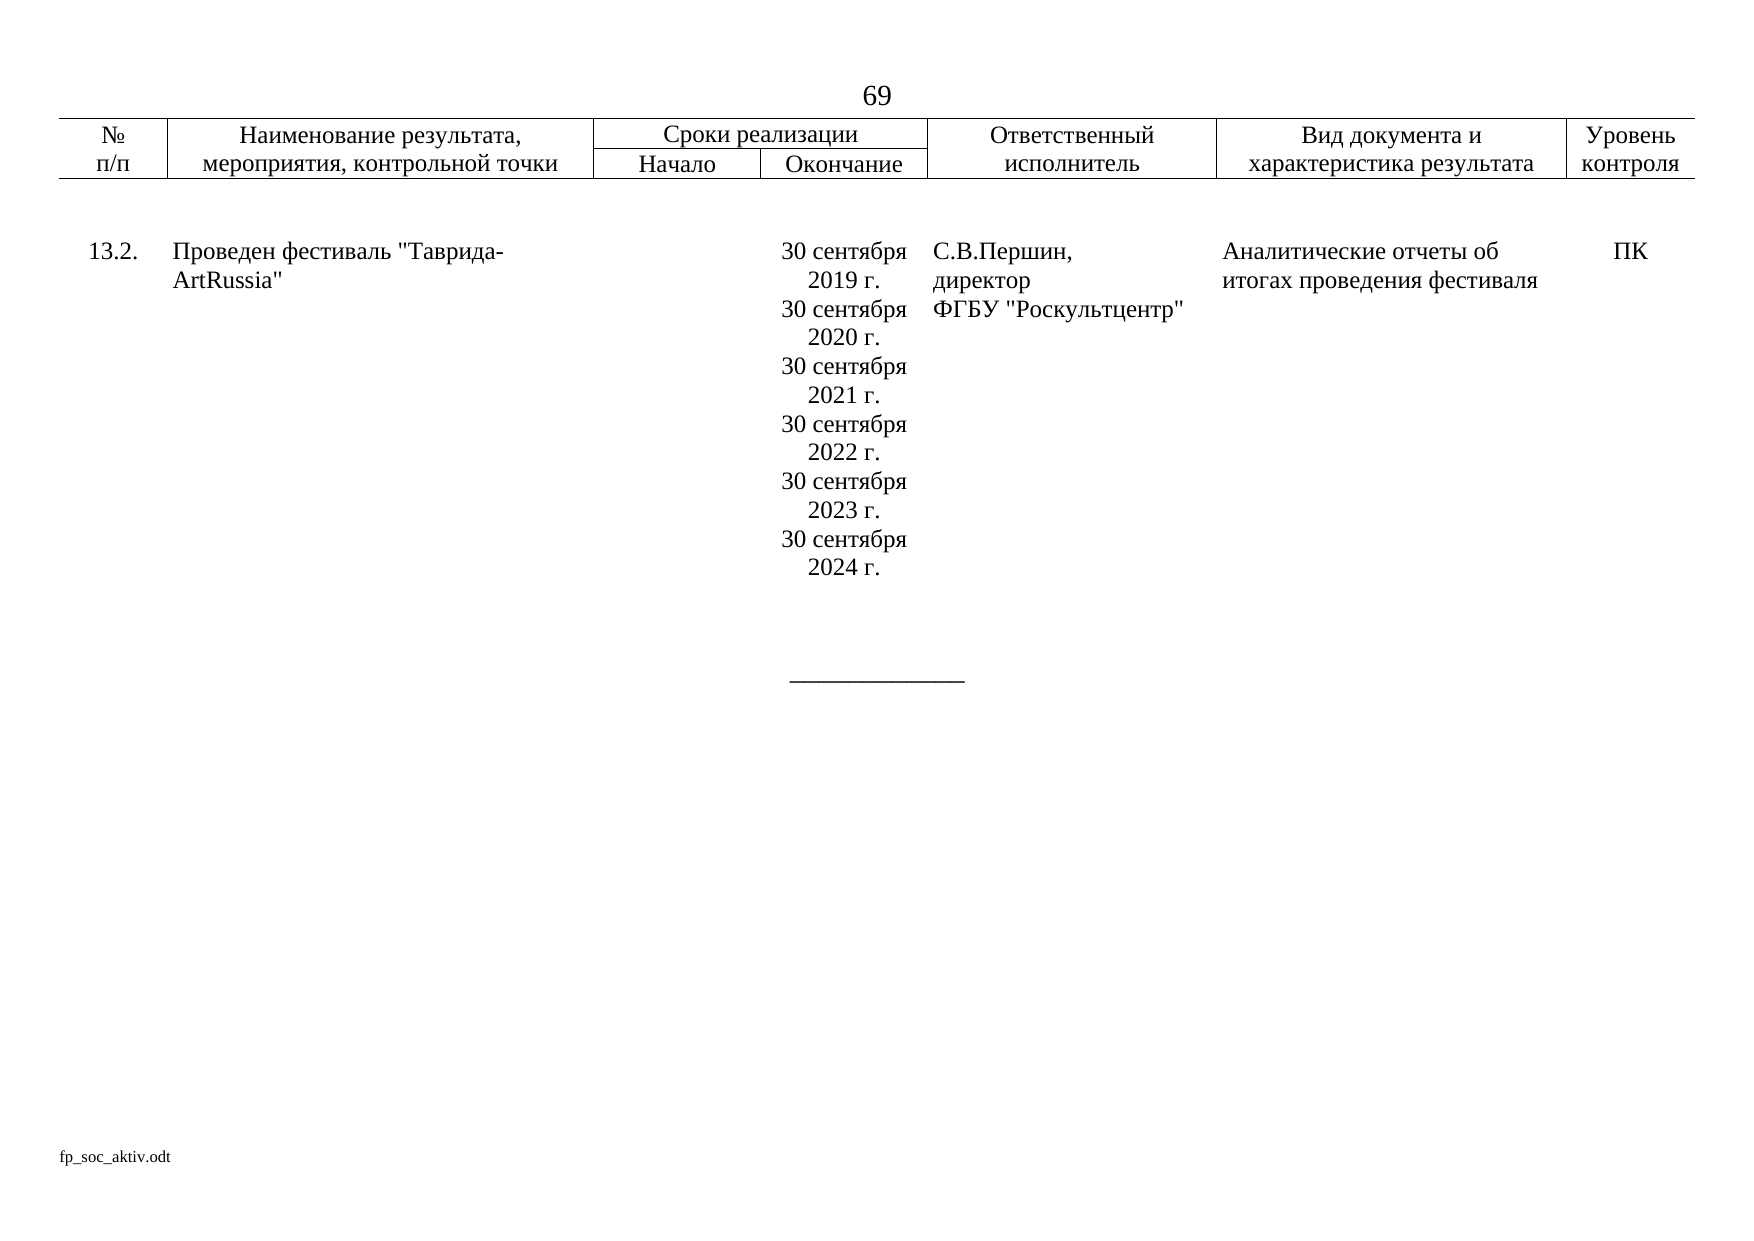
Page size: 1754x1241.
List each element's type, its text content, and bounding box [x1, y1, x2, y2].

table_header Ответственный исполнитель [928, 119, 1216, 178]
table_cell [928, 179, 1217, 207]
table_cell [167, 179, 594, 207]
table_cell [1566, 179, 1695, 207]
table_cell [167, 208, 594, 236]
table_cell Проведен фестиваль "Таврида-ArtRussia" [167, 236, 594, 581]
table_cell [59, 208, 167, 236]
table_cell ПК [1566, 236, 1695, 581]
table_cell [928, 208, 1217, 236]
table_header Вид документа и характеристика результата [1217, 119, 1566, 178]
table_cell 30 сентября 2019 г. 30 сентября 2020 г. 30 сентября 2021 г. 30 сентября 2022 г. 30 сентября 2023 г. 30 сентября 2024 г. [760, 236, 927, 581]
table_cell [1566, 208, 1695, 236]
text ____________ [59, 648, 1695, 686]
table_header Сроки реализации [594, 119, 927, 148]
table_cell [59, 179, 167, 207]
table_header № п/п [59, 119, 167, 178]
table_cell [594, 179, 760, 207]
table_cell Начало [594, 149, 760, 178]
table_cell [594, 236, 760, 581]
table_cell С.В.Першин, директор ФГБУ "Роскультцентр" [928, 236, 1217, 581]
table_cell Аналитические отчеты об итогах проведения фестиваля [1217, 236, 1566, 581]
table_cell [1217, 208, 1566, 236]
table_cell 13.2. [59, 236, 167, 581]
table_header Наименование результата, мероприятия, контрольной точки [168, 119, 593, 178]
table_cell Окончание [761, 149, 927, 178]
table_cell [760, 179, 927, 207]
table_cell [1217, 179, 1566, 207]
table_cell [760, 208, 927, 236]
table_header Уровень контроля [1567, 119, 1695, 178]
table_cell [594, 208, 760, 236]
